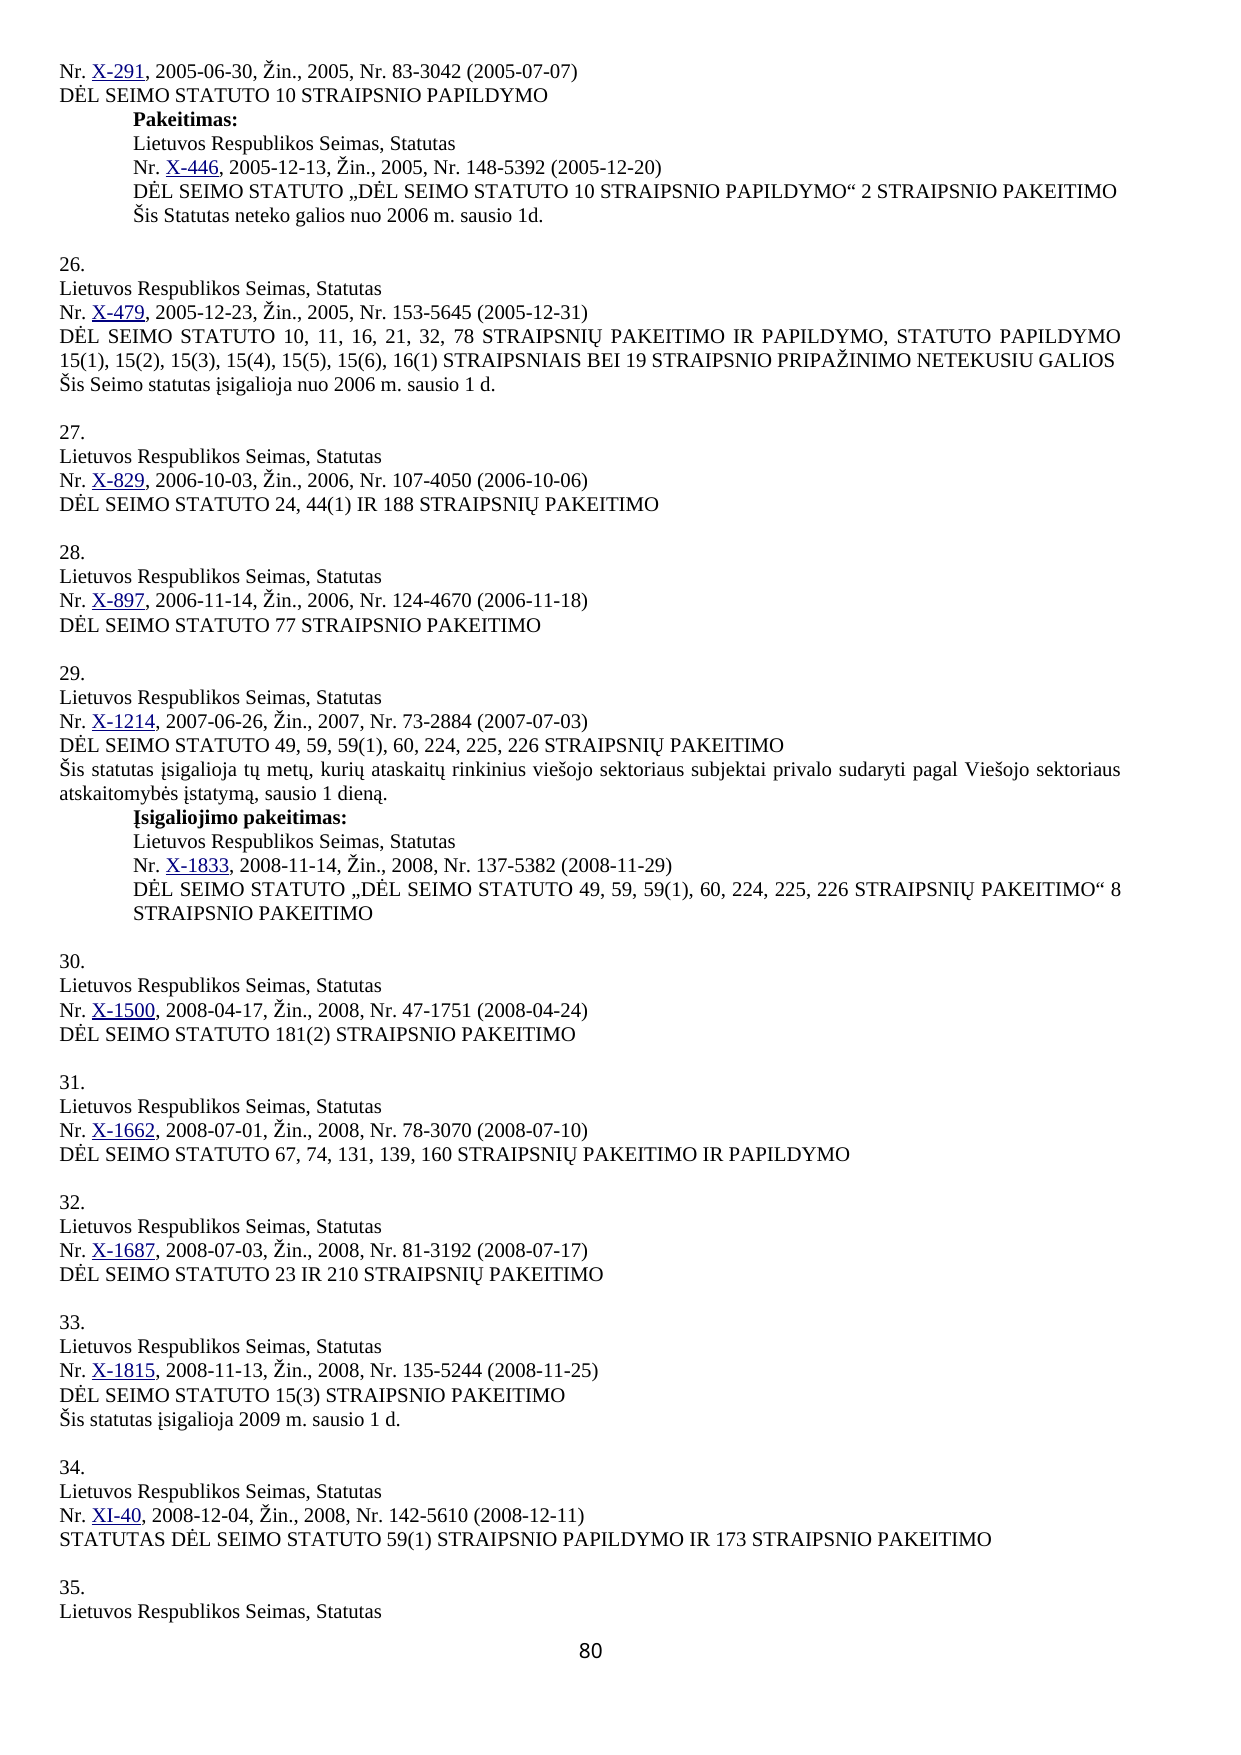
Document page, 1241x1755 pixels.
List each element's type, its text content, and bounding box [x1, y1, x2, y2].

text DĖL SEIMO STATUTO 24, 44(1) IR 188 STRAIPSNIŲ PAKEITIMO [59, 492, 1122, 516]
text 35. [59, 1575, 1122, 1599]
text 27. [59, 420, 1122, 444]
text Pakeitimas: [59, 107, 1122, 131]
text Šis Statutas neteko galios nuo 2006 m. sausio 1d. [133, 203, 1122, 227]
text 29. [59, 661, 1122, 685]
text Nr. X-1833, 2008-11-14, Žin., 2008, Nr. 137-5382 (2008-11-29) [59, 853, 1122, 877]
text DĖL SEIMO STATUTO „DĖL SEIMO STATUTO 10 STRAIPSNIO PAPILDYMO“ 2 STRAIPSNIO PAKEITIMO [133, 179, 1122, 203]
text Lietuvos Respublikos Seimas, Statutas [59, 444, 1122, 468]
text 31. [59, 1070, 1122, 1094]
text Nr. X-1662, 2008-07-01, Žin., 2008, Nr. 78-3070 (2008-07-10) [59, 1118, 1122, 1142]
text Nr. X-479, 2005-12-23, Žin., 2005, Nr. 153-5645 (2005-12-31) [59, 300, 1122, 324]
text Lietuvos Respublikos Seimas, Statutas [59, 829, 1122, 853]
text Šis Seimo statutas įsigalioja nuo 2006 m. sausio 1 d. [59, 372, 1122, 396]
text Lietuvos Respublikos Seimas, Statutas [59, 1094, 1122, 1118]
text Nr. X-446, 2005-12-13, Žin., 2005, Nr. 148-5392 (2005-12-20) [59, 155, 1122, 179]
text 26. [59, 252, 1122, 276]
text 32. [59, 1190, 1122, 1214]
text DĖL SEIMO STATUTO 77 STRAIPSNIO PAKEITIMO [59, 612, 1122, 637]
text Nr. X-897, 2006-11-14, Žin., 2006, Nr. 124-4670 (2006-11-18) [59, 588, 1122, 612]
text Lietuvos Respublikos Seimas, Statutas [59, 685, 1122, 709]
text Lietuvos Respublikos Seimas, Statutas [59, 1334, 1122, 1358]
text Nr. X-291, 2005-06-30, Žin., 2005, Nr. 83-3042 (2005-07-07) [59, 59, 1122, 83]
text Lietuvos Respublikos Seimas, Statutas [59, 1479, 1122, 1503]
text Lietuvos Respublikos Seimas, Statutas [59, 276, 1122, 300]
text DĖL SEIMO STATUTO 49, 59, 59(1), 60, 224, 225, 226 STRAIPSNIŲ PAKEITIMO [59, 733, 1122, 757]
text Šis statutas įsigalioja 2009 m. sausio 1 d. [59, 1407, 1123, 1431]
text Nr. X-1500, 2008-04-17, Žin., 2008, Nr. 47-1751 (2008-04-24) [59, 997, 1122, 1022]
text DĖL SEIMO STATUTO 10, 11, 16, 21, 32, 78 STRAIPSNIŲ PAKEITIMO IR PAPILDYMO, STATUTO PAPILDYMO 15(1), 15(2), 15(3), 15(4), 15(5), 15(6), 16(1) STRAIPSNIAIS BEI 19 STRAIPSNIO PRIPAŽINIMO NETEKUSIU GALIOS [59, 324, 1122, 372]
text Nr. XI-40, 2008-12-04, Žin., 2008, Nr. 142-5610 (2008-12-11) [59, 1503, 1122, 1527]
text DĖL SEIMO STATUTO 181(2) STRAIPSNIO PAKEITIMO [59, 1022, 1122, 1046]
text Lietuvos Respublikos Seimas, Statutas [59, 131, 1122, 155]
text Nr. X-829, 2006-10-03, Žin., 2006, Nr. 107-4050 (2006-10-06) [59, 468, 1122, 492]
text Lietuvos Respublikos Seimas, Statutas [59, 1599, 1122, 1623]
text Nr. X-1687, 2008-07-03, Žin., 2008, Nr. 81-3192 (2008-07-17) [59, 1238, 1122, 1262]
text Nr. X-1815, 2008-11-13, Žin., 2008, Nr. 135-5244 (2008-11-25) [59, 1358, 1122, 1382]
text 33. [59, 1310, 1122, 1334]
text DĖL SEIMO STATUTO 10 STRAIPSNIO PAPILDYMO [59, 83, 1122, 107]
text Lietuvos Respublikos Seimas, Statutas [59, 564, 1122, 588]
text DĖL SEIMO STATUTO „DĖL SEIMO STATUTO 49, 59, 59(1), 60, 224, 225, 226 STRAIPSNIŲ PAKEITIMO“ 8 STRAIPSNIO PAKEITIMO [133, 877, 1122, 925]
text Lietuvos Respublikos Seimas, Statutas [59, 1214, 1122, 1238]
text Lietuvos Respublikos Seimas, Statutas [59, 973, 1122, 997]
text 34. [59, 1455, 1122, 1479]
text 30. [59, 949, 1122, 973]
text Šis statutas įsigalioja tų metų, kurių ataskaitų rinkinius viešojo sektoriaus subjektai privalo sudaryti pagal Viešojo sektoriaus atskaitomybės įstatymą, sausio 1 dieną. [59, 757, 1122, 805]
text Nr. X-1214, 2007-06-26, Žin., 2007, Nr. 73-2884 (2007-07-03) [59, 709, 1122, 733]
text DĖL SEIMO STATUTO 15(3) STRAIPSNIO PAKEITIMO [59, 1382, 1122, 1407]
text STATUTAS DĖL SEIMO STATUTO 59(1) STRAIPSNIO PAPILDYMO IR 173 STRAIPSNIO PAKEITIMO [59, 1527, 1122, 1551]
text Įsigaliojimo pakeitimas: [59, 805, 1122, 829]
text DĖL SEIMO STATUTO 23 IR 210 STRAIPSNIŲ PAKEITIMO [59, 1262, 1122, 1286]
text 28. [59, 540, 1122, 564]
text DĖL SEIMO STATUTO 67, 74, 131, 139, 160 STRAIPSNIŲ PAKEITIMO IR PAPILDYMO [59, 1142, 1122, 1166]
